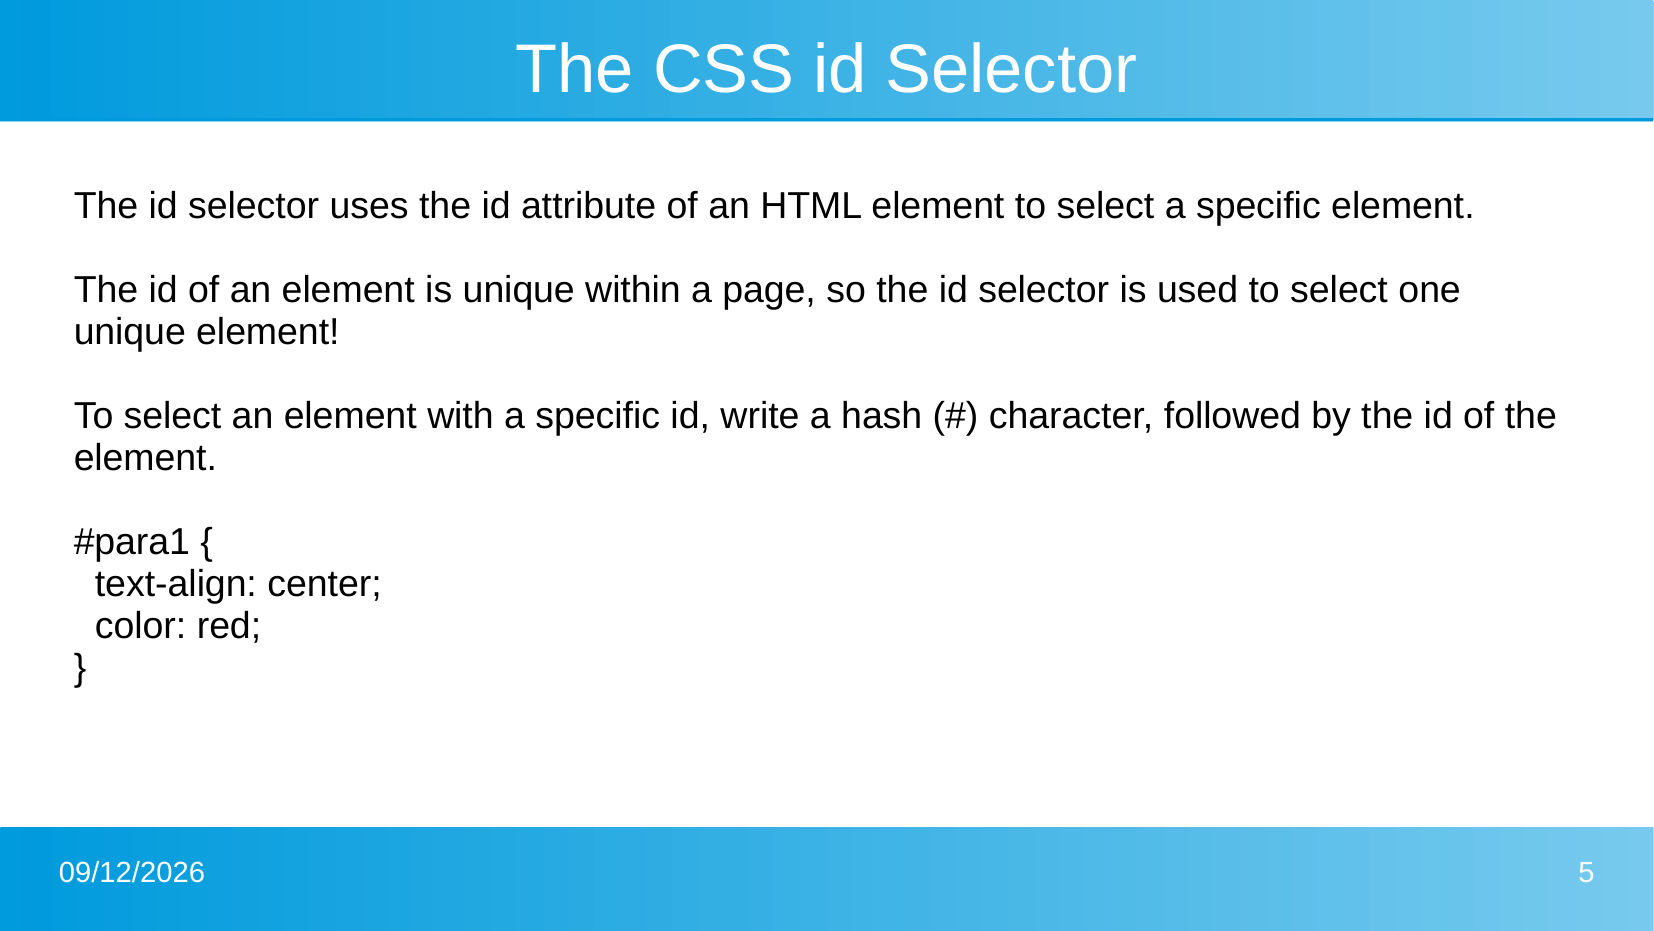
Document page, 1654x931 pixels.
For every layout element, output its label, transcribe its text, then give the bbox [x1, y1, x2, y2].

title The CSS id Selector [59, 29, 1595, 108]
text_box The id selector uses the id attribute of an HTML element to select a specific element. The id of an element is unique within a page, so the id selector is used to select one unique element! To select an element with a specific id, write a hash (#) character, followed by the id of the element. #para1 { text-align: center; color: red; } [59, 177, 1595, 738]
